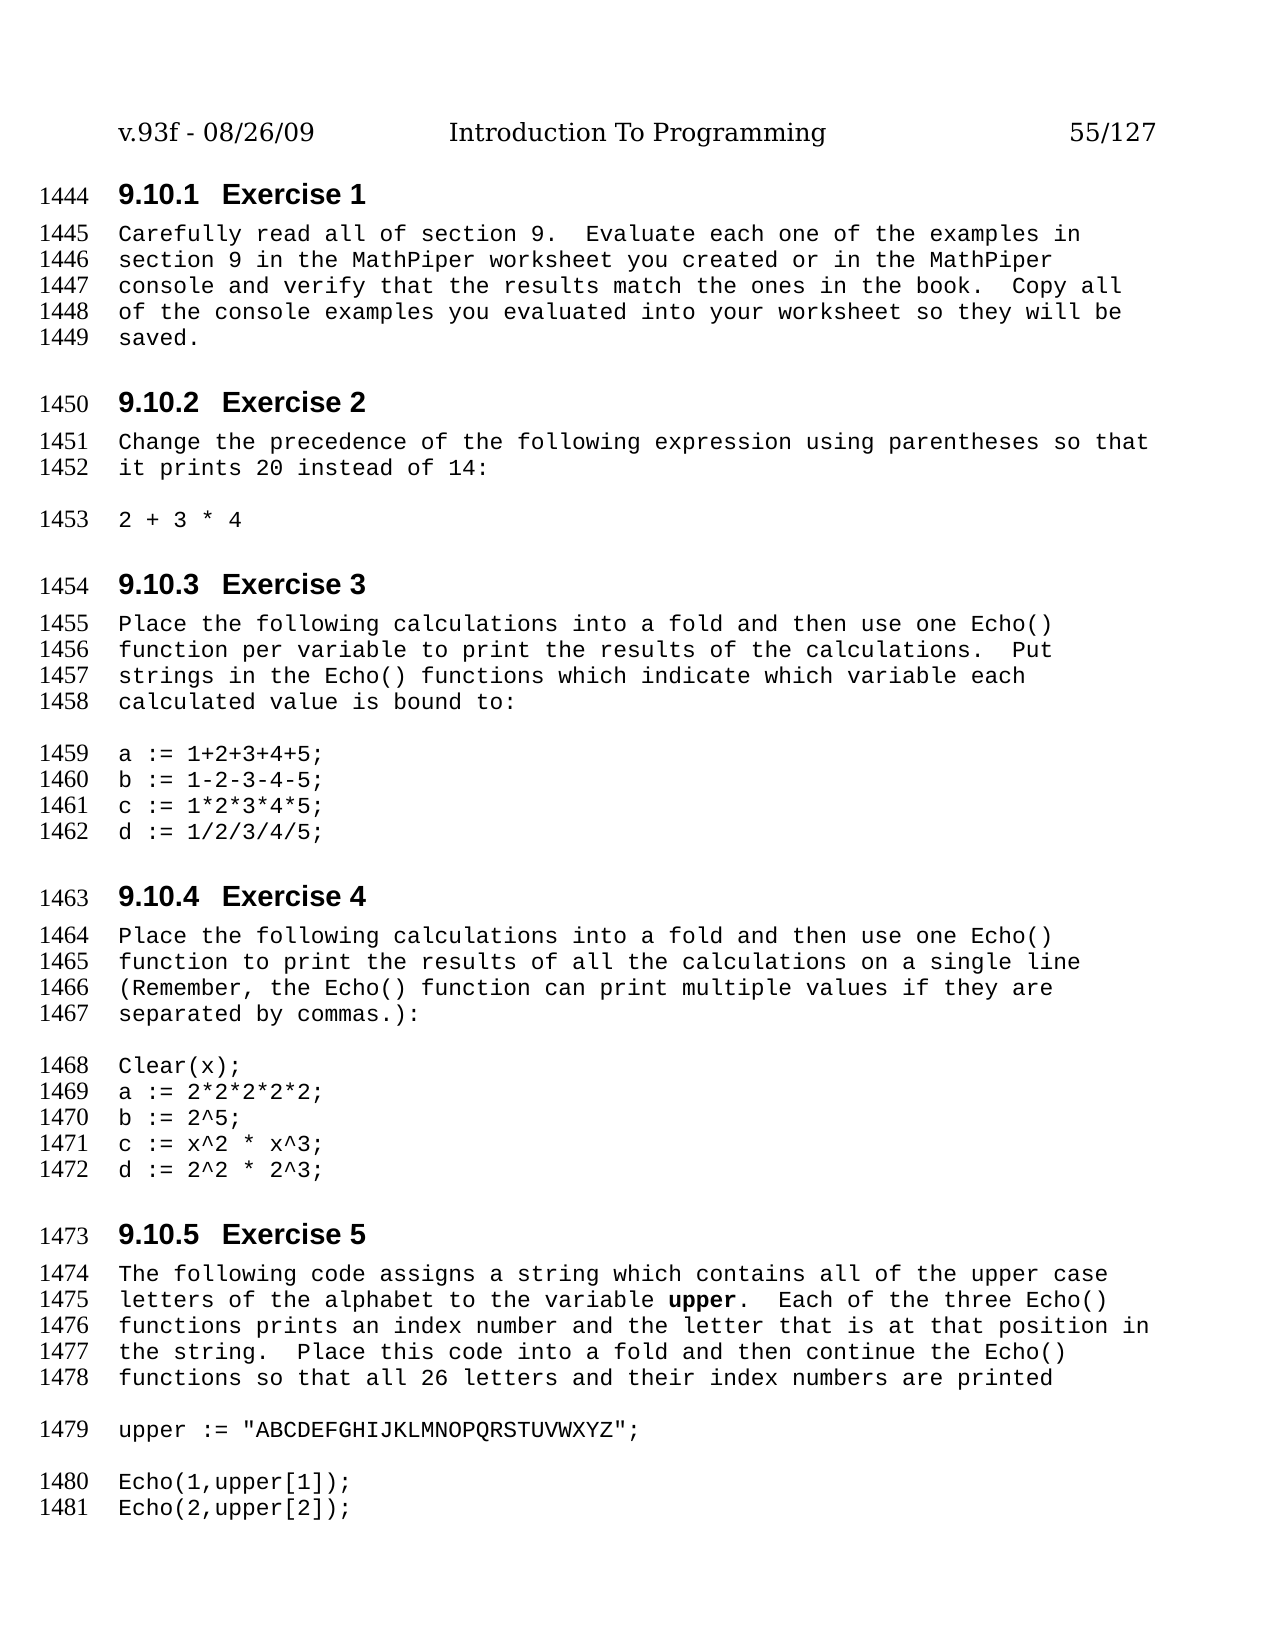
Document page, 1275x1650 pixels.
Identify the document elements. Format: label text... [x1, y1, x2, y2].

text c := 1*2*3*4*5; [118, 794, 1157, 820]
subtitle Exercise 3 [118, 567, 1157, 601]
text Carefully read all of section 9. Evaluate each one of the examples in section 9 in the MathPiper worksheet you created or in the MathPiper console and verify that the results match the ones in the book. Copy all of the console examples you evaluated into your worksheet so they will be saved. [118, 222, 1157, 352]
text Clear(x); [118, 1054, 1157, 1080]
subtitle Exercise 1 [118, 177, 1157, 210]
text Echo(2,upper[2]); [118, 1496, 1157, 1522]
text a := 1+2+3+4+5; [118, 742, 1157, 768]
text 2 + 3 * 4 [118, 508, 1157, 534]
text The following code assigns a string which contains all of the upper case letters of the alphabet to the variable upper. Each of the three Echo() functions prints an index number and the letter that is at that position in the string. Place this code into a fold and then continue the Echo() functions so that all 26 letters and their index numbers are printed [118, 1263, 1157, 1392]
text Place the following calculations into a fold and then use one Echo() function per variable to print the results of the calculations. Put strings in the Echo() functions which indicate which variable each calculated value is bound to: [118, 613, 1157, 717]
text c := x^2 * x^3; [118, 1132, 1157, 1158]
text d := 2^2 * 2^3; [118, 1158, 1157, 1184]
text b := 2^5; [118, 1106, 1157, 1132]
subtitle Exercise 4 [118, 879, 1157, 913]
text d := 1/2/3/4/5; [118, 820, 1157, 846]
text upper := "ABCDEFGHIJKLMNOPQRSTUVWXYZ"; [118, 1418, 1157, 1444]
text Echo(1,upper[1]); [118, 1470, 1157, 1496]
text Change the precedence of the following expression using parentheses so that it prints 20 instead of 14: [118, 431, 1157, 482]
text Place the following calculations into a fold and then use one Echo() function to print the results of all the calculations on a single line (Remember, the Echo() function can print multiple values if they are separated by commas.): [118, 925, 1157, 1028]
subtitle Exercise 5 [118, 1217, 1157, 1251]
subtitle Exercise 2 [118, 385, 1157, 418]
text b := 1-2-3-4-5; [118, 768, 1157, 794]
text a := 2*2*2*2*2; [118, 1080, 1157, 1106]
